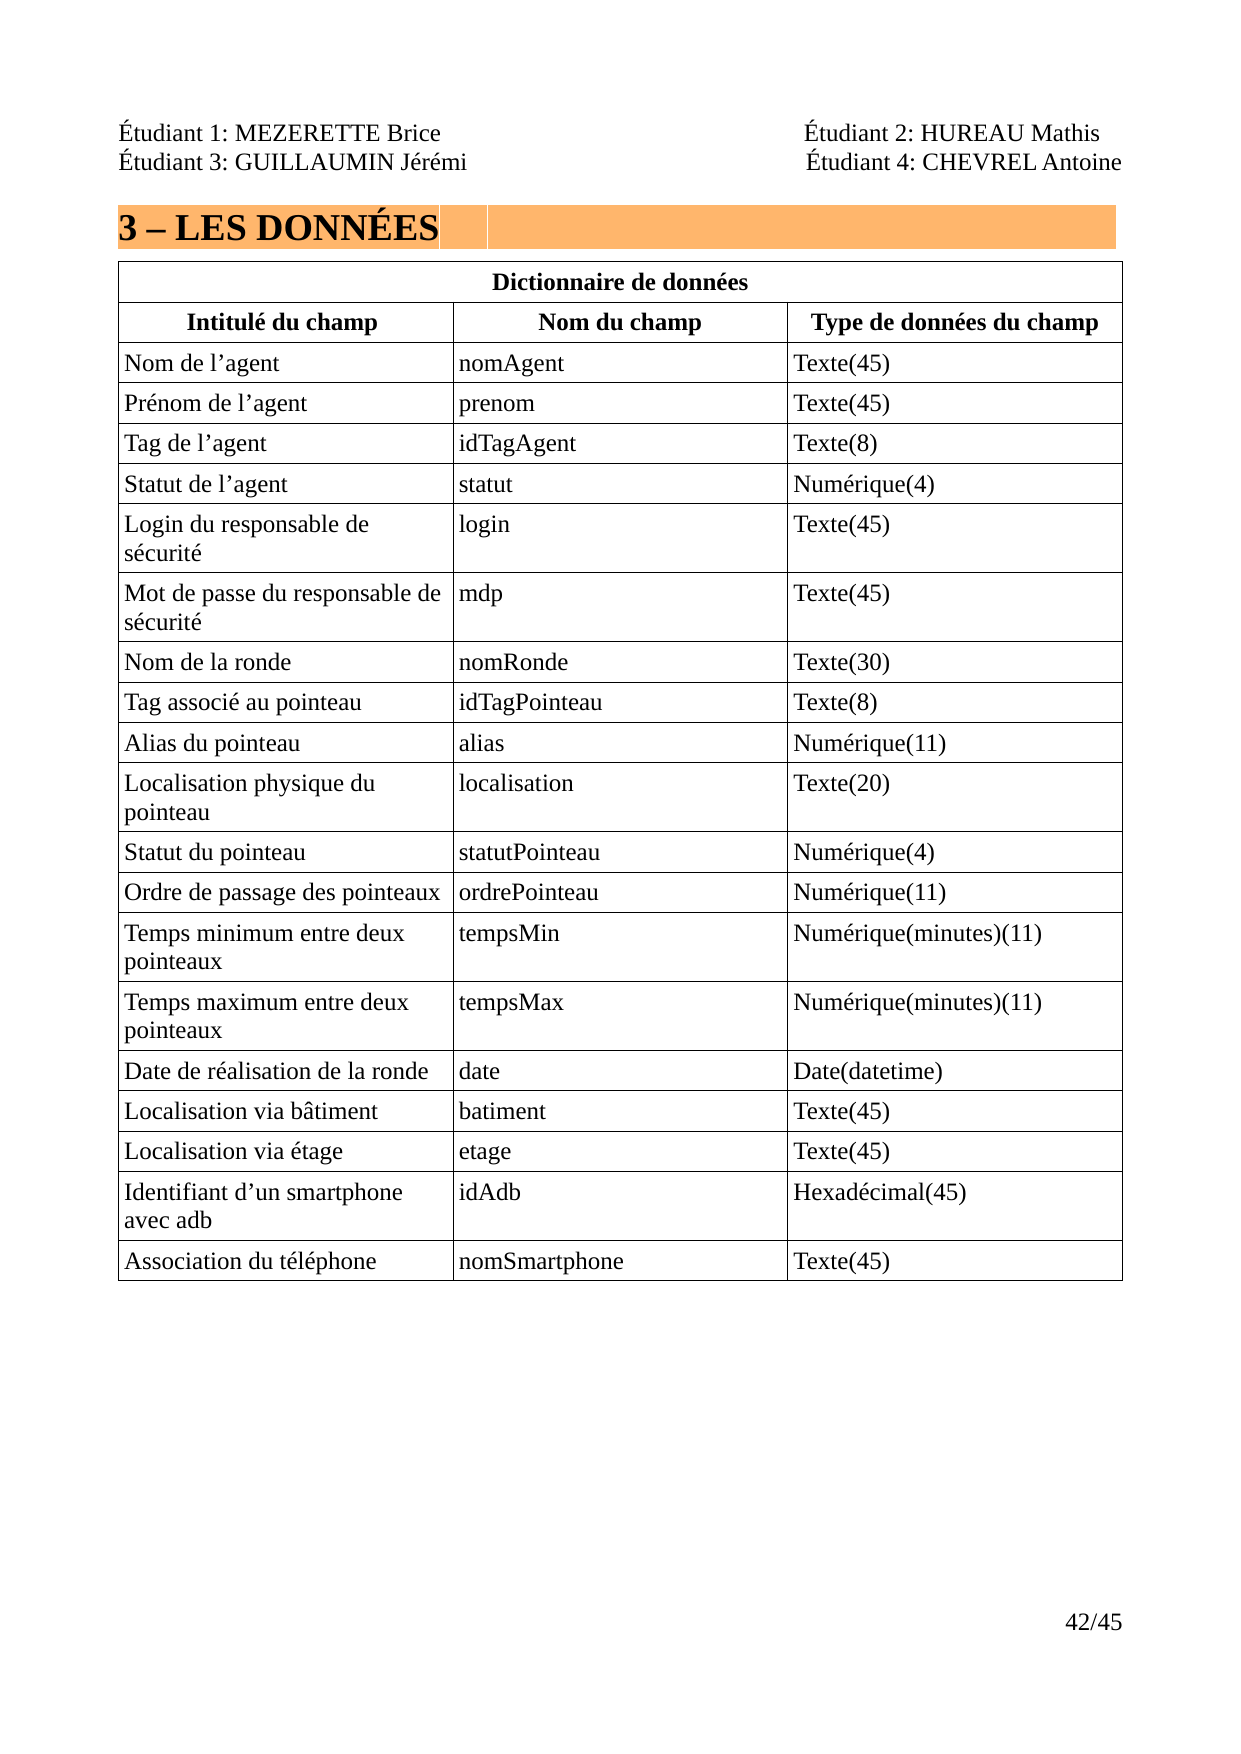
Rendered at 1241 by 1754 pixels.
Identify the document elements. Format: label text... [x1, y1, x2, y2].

table_cell Ordre de passage des pointeaux [119, 873, 453, 912]
table_cell Texte(8) [788, 424, 1122, 463]
table_cell statutPointeau [454, 832, 787, 872]
table_cell login [454, 504, 787, 572]
table_cell Mot de passe du responsable de sécurité [119, 573, 453, 641]
table_cell Localisation physique du pointeau [119, 763, 453, 831]
table_cell Texte(8) [788, 683, 1122, 722]
table_cell Identifiant d’un smartphone avec adb [119, 1172, 453, 1240]
table_cell Texte(45) [788, 1132, 1122, 1171]
table_cell Numérique(minutes)(11) [788, 982, 1122, 1050]
table_cell statut [454, 464, 787, 503]
table_cell Type de données du champ [788, 303, 1122, 342]
table_cell Texte(45) [788, 1091, 1122, 1131]
table_cell nomAgent [454, 343, 787, 382]
table_cell Localisation via bâtiment [119, 1091, 453, 1131]
table_cell tempsMax [454, 982, 787, 1050]
table_cell idTagPointeau [454, 683, 787, 722]
table_cell Association du téléphone [119, 1241, 453, 1280]
table_cell Texte(45) [788, 504, 1122, 572]
table_cell Numérique(4) [788, 832, 1122, 872]
table_cell Temps maximum entre deux pointeaux [119, 982, 453, 1050]
table_cell idAdb [454, 1172, 787, 1240]
table_cell Texte(45) [788, 383, 1122, 422]
table_cell Nom du champ [454, 303, 787, 342]
table_cell Date(datetime) [788, 1051, 1122, 1090]
table_cell prenom [454, 383, 787, 422]
table_cell Tag associé au pointeau [119, 683, 453, 722]
table_cell Numérique(minutes)(11) [788, 913, 1122, 981]
table_cell Texte(45) [788, 573, 1122, 641]
subtitle 3 – LES DONNÉES [118, 205, 1122, 249]
table_cell Tag de l’agent [119, 424, 453, 463]
table_cell Temps minimum entre deux pointeaux [119, 913, 453, 981]
table_cell nomSmartphone [454, 1241, 787, 1280]
table_cell ordrePointeau [454, 873, 787, 912]
table_cell batiment [454, 1091, 787, 1131]
table_cell Texte(20) [788, 763, 1122, 831]
table_cell Login du responsable de sécurité [119, 504, 453, 572]
table_cell Intitulé du champ [119, 303, 453, 342]
table_cell Prénom de l’agent [119, 383, 453, 422]
table_cell Alias du pointeau [119, 723, 453, 762]
table_cell mdp [454, 573, 787, 641]
table_header Dictionnaire de données [119, 262, 1122, 302]
table_cell Date de réalisation de la ronde [119, 1051, 453, 1090]
table_cell Statut du pointeau [119, 832, 453, 872]
table_cell Texte(45) [788, 1241, 1122, 1280]
table_cell nomRonde [454, 642, 787, 682]
table_cell Nom de l’agent [119, 343, 453, 382]
table_cell tempsMin [454, 913, 787, 981]
table_cell Numérique(11) [788, 723, 1122, 762]
table_cell Hexadécimal(45) [788, 1172, 1122, 1240]
table_cell etage [454, 1132, 787, 1171]
table_cell Statut de l’agent [119, 464, 453, 503]
table_cell Texte(30) [788, 642, 1122, 682]
table_cell alias [454, 723, 787, 762]
table_cell Texte(45) [788, 343, 1122, 382]
table_cell Localisation via étage [119, 1132, 453, 1171]
table_cell Numérique(11) [788, 873, 1122, 912]
table_cell idTagAgent [454, 424, 787, 463]
table_cell localisation [454, 763, 787, 831]
table_cell Numérique(4) [788, 464, 1122, 503]
table_cell date [454, 1051, 787, 1090]
table_cell Nom de la ronde [119, 642, 453, 682]
